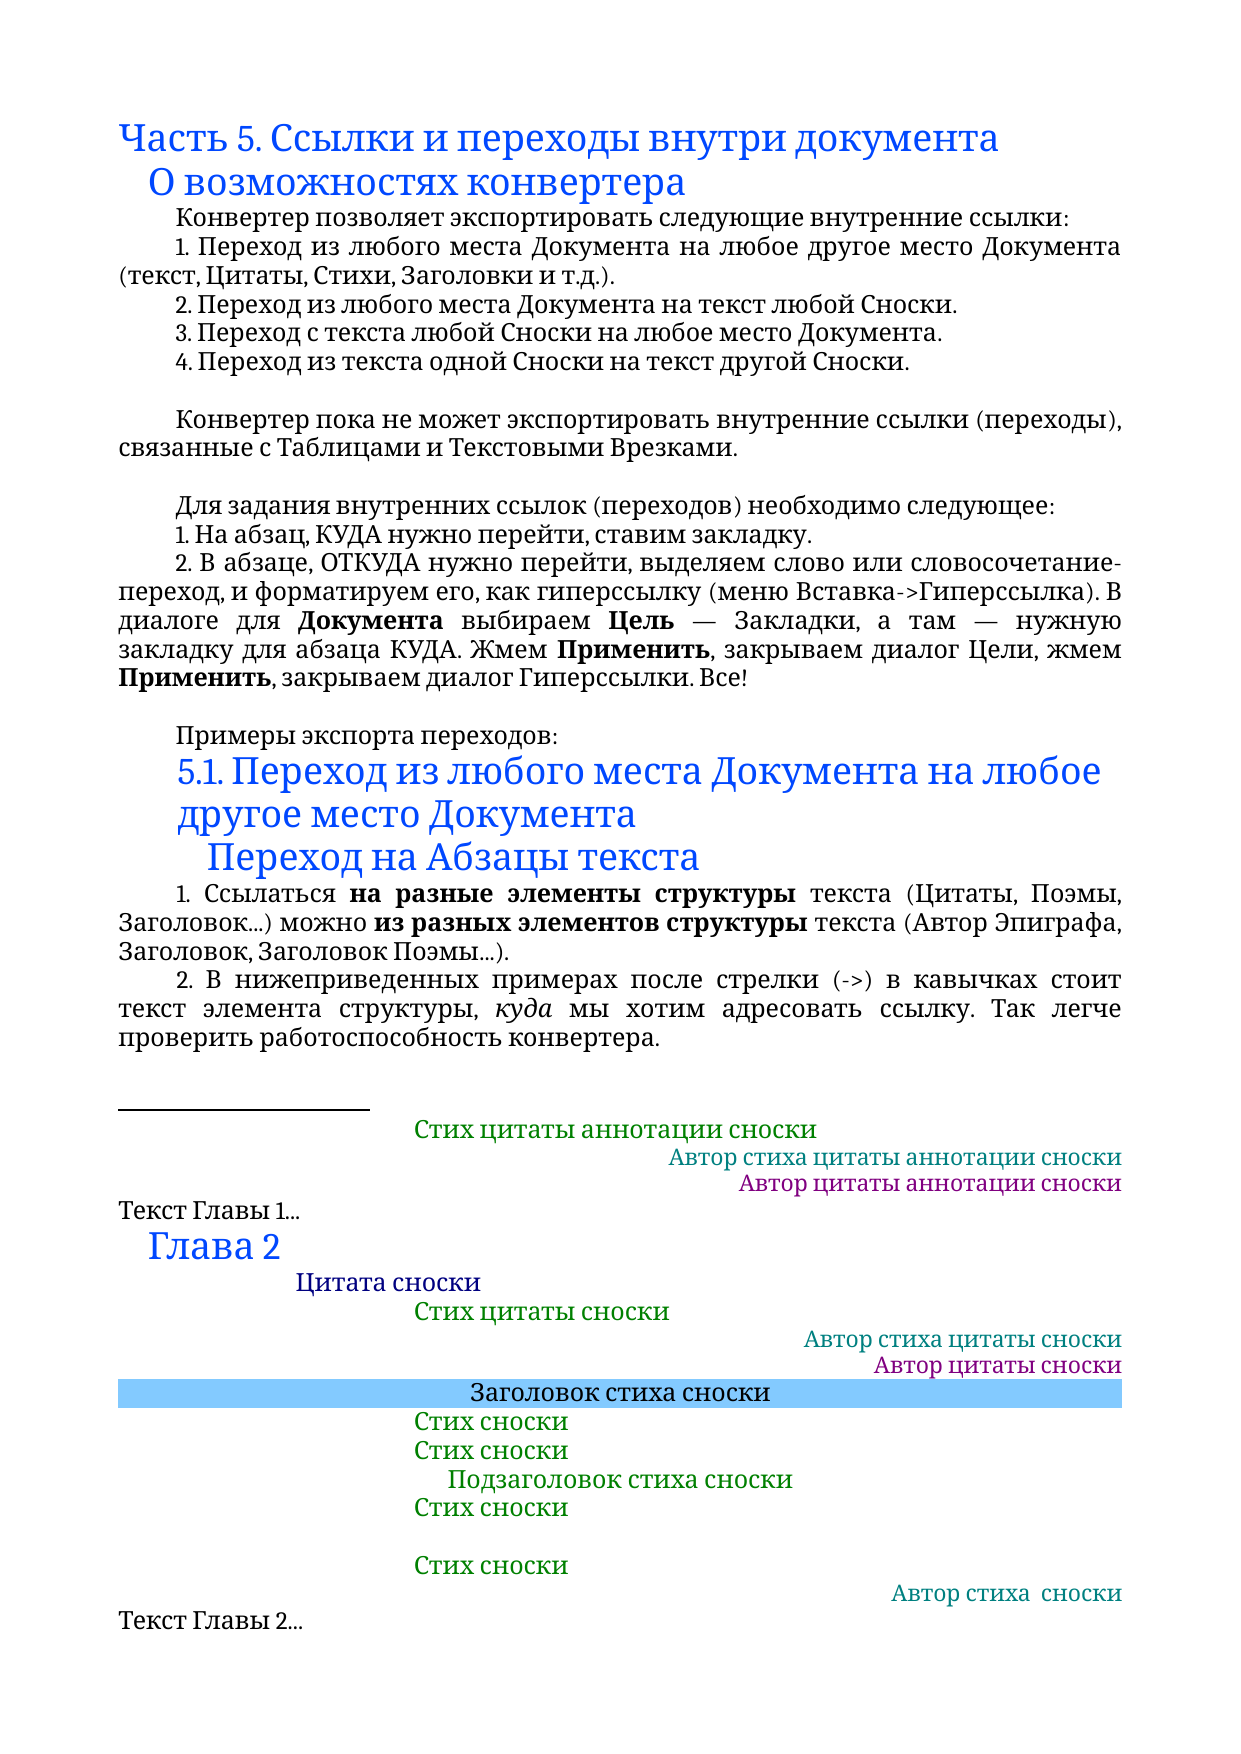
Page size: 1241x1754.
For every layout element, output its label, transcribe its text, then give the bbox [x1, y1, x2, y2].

text 1. Переход из любого места Документа на любое другое место Документа (текст, Цитаты, Стихи, Заголовки и т.д.). [118, 233, 1122, 291]
text Глава 2 [148, 1226, 1122, 1269]
subtitle Подзаголовок стиха сноски [118, 1466, 1122, 1494]
text Часть 5. Ссылки и переходы внутри документа [118, 118, 1122, 161]
text 2. В абзаце, ОТКУДА нужно перейти, выделяем слово или словосочетание-переход, и форматируем его, как гиперссылку (меню Вставка->Гиперссылка). В диалоге для Документа выбираем Цель — Закладки, а там — нужную закладку для абзаца КУДА. Жмем Применить, закрываем диалог Цели, жмем Применить, закрываем диалог Гиперссылки. Все! [118, 549, 1122, 693]
text Стих сноски [413, 1437, 1063, 1466]
text Автор стиха цитаты сноски [502, 1327, 1122, 1353]
text Стих цитаты сноски [413, 1298, 1063, 1327]
text Для задания внутренних ссылок (переходов) необходимо следующее: [118, 492, 1122, 521]
text 3. Переход с текста любой Сноски на любое место Документа. [118, 319, 1122, 348]
text Текст Главы 1... [118, 1197, 1122, 1226]
text Автор цитаты аннотации сноски [325, 1171, 1122, 1197]
text Стих сноски [413, 1408, 1063, 1437]
text 2. Переход из любого места Документа на текст любой Сноски. [118, 291, 1122, 319]
text Переход на Абзацы текста [207, 837, 1122, 880]
text Конвертер позволяет экспортировать следующие внутренние ссылки: [118, 204, 1122, 233]
text Стих сноски [413, 1494, 1063, 1523]
text Автор стиха цитаты аннотации сноски [502, 1144, 1122, 1171]
text Автор цитаты сноски [325, 1353, 1122, 1379]
text О возможностях конвертера [148, 161, 1122, 204]
text Стих сноски [413, 1552, 1063, 1581]
text 2. В нижеприведенных примерах после стрелки (->) в кавычках стоит текст элемента структуры, куда мы хотим адресовать ссылку. Так легче проверить работоспособность конвертера. [118, 966, 1122, 1052]
text Примеры экспорта переходов: [118, 722, 1122, 751]
text 1. Ссылаться на разные элементы структуры текста (Цитаты, Поэмы, Заголовок...) можно из разных элементов структуры текста (Автор Эпиграфа, Заголовок, Заголовок Поэмы...). [118, 880, 1122, 966]
text 1. На абзац, КУДА нужно перейти, ставим закладку. [118, 521, 1122, 549]
text Стих цитаты аннотации сноски [413, 1116, 1063, 1144]
title Заголовок стиха сноски [118, 1379, 1122, 1408]
text 5.1. Переход из любого места Документа на любое другое место Документа [177, 751, 1122, 837]
text 4. Переход из текста одной Сноски на текст другой Сноски. [118, 348, 1122, 377]
text Текст Главы 2... [118, 1607, 1122, 1636]
text Конвертер пока не может экспортировать внутренние ссылки (переходы), связанные с Таблицами и Текстовыми Врезками. [118, 406, 1122, 463]
text Цитата сноски [295, 1269, 945, 1298]
text Автор стиха сноски [502, 1581, 1122, 1607]
